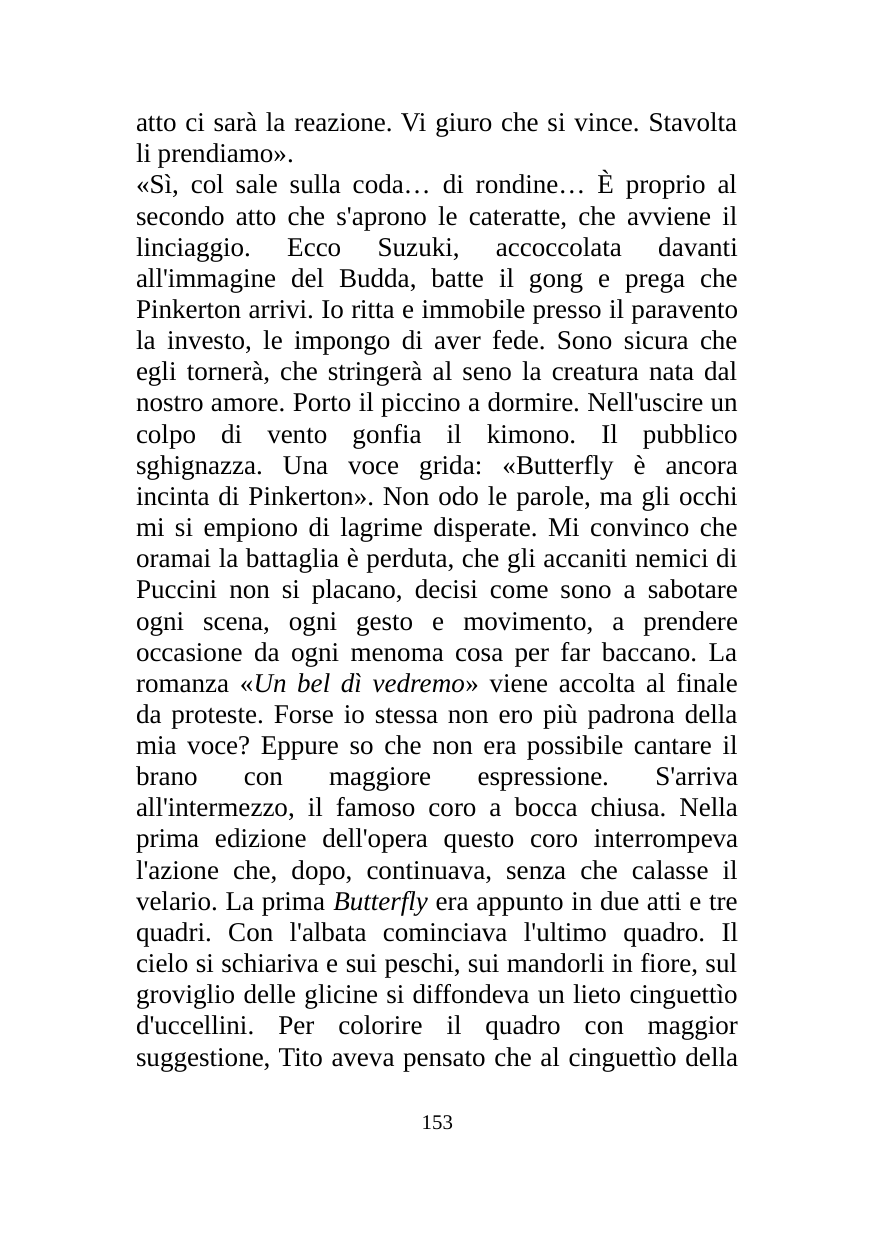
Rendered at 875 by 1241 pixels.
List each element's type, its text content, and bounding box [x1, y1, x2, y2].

text «Sì, col sale sulla coda… di rondine… È proprio al secondo atto che s'aprono le cateratte, che avviene il linciaggio. Ecco Suzuki, accoccolata davanti all'immagine del Budda, batte il gong e prega che Pinkerton arrivi. Io ritta e immobile presso il paravento la investo, le impongo di aver fede. Sono sicura che egli tornerà, che stringerà al seno la creatura nata dal nostro amore. Porto il piccino a dormire. Nell'uscire un colpo di vento gonfia il kimono. Il pubblico sghignazza. Una voce grida: «Butterfly è ancora incinta di Pinkerton». Non odo le parole, ma gli occhi mi si empiono di lagrime disperate. Mi convinco che oramai la battaglia è perduta, che gli accaniti nemici di Puccini non si placano, decisi come sono a sabotare ogni scena, ogni gesto e movimento, a prendere occasione da ogni menoma cosa per far baccano. La romanza «Un bel dì vedremo» viene accolta al finale da proteste. Forse io stessa non ero più padrona della mia voce? Eppure so che non era possibile cantare il brano con maggiore espressione. S'arriva all'intermezzo, il famoso coro a bocca chiusa. Nella prima edizione dell'opera questo coro interrompeva l'azione che, dopo, continuava, senza che calasse il velario. La prima Butterfly era appunto in due atti e tre quadri. Con l'albata cominciava l'ultimo quadro. Il cielo si schiariva e sui peschi, sui mandorli in fiore, sul groviglio delle glicine si diffondeva un lieto cinguettìo d'uccellini. Per colorire il quadro con maggior suggestione, Tito aveva pensato che al cinguettìo della [136, 168, 738, 1072]
text atto ci sarà la reazione. Vi giuro che si vince. Stavolta li prendiamo». [136, 106, 738, 168]
